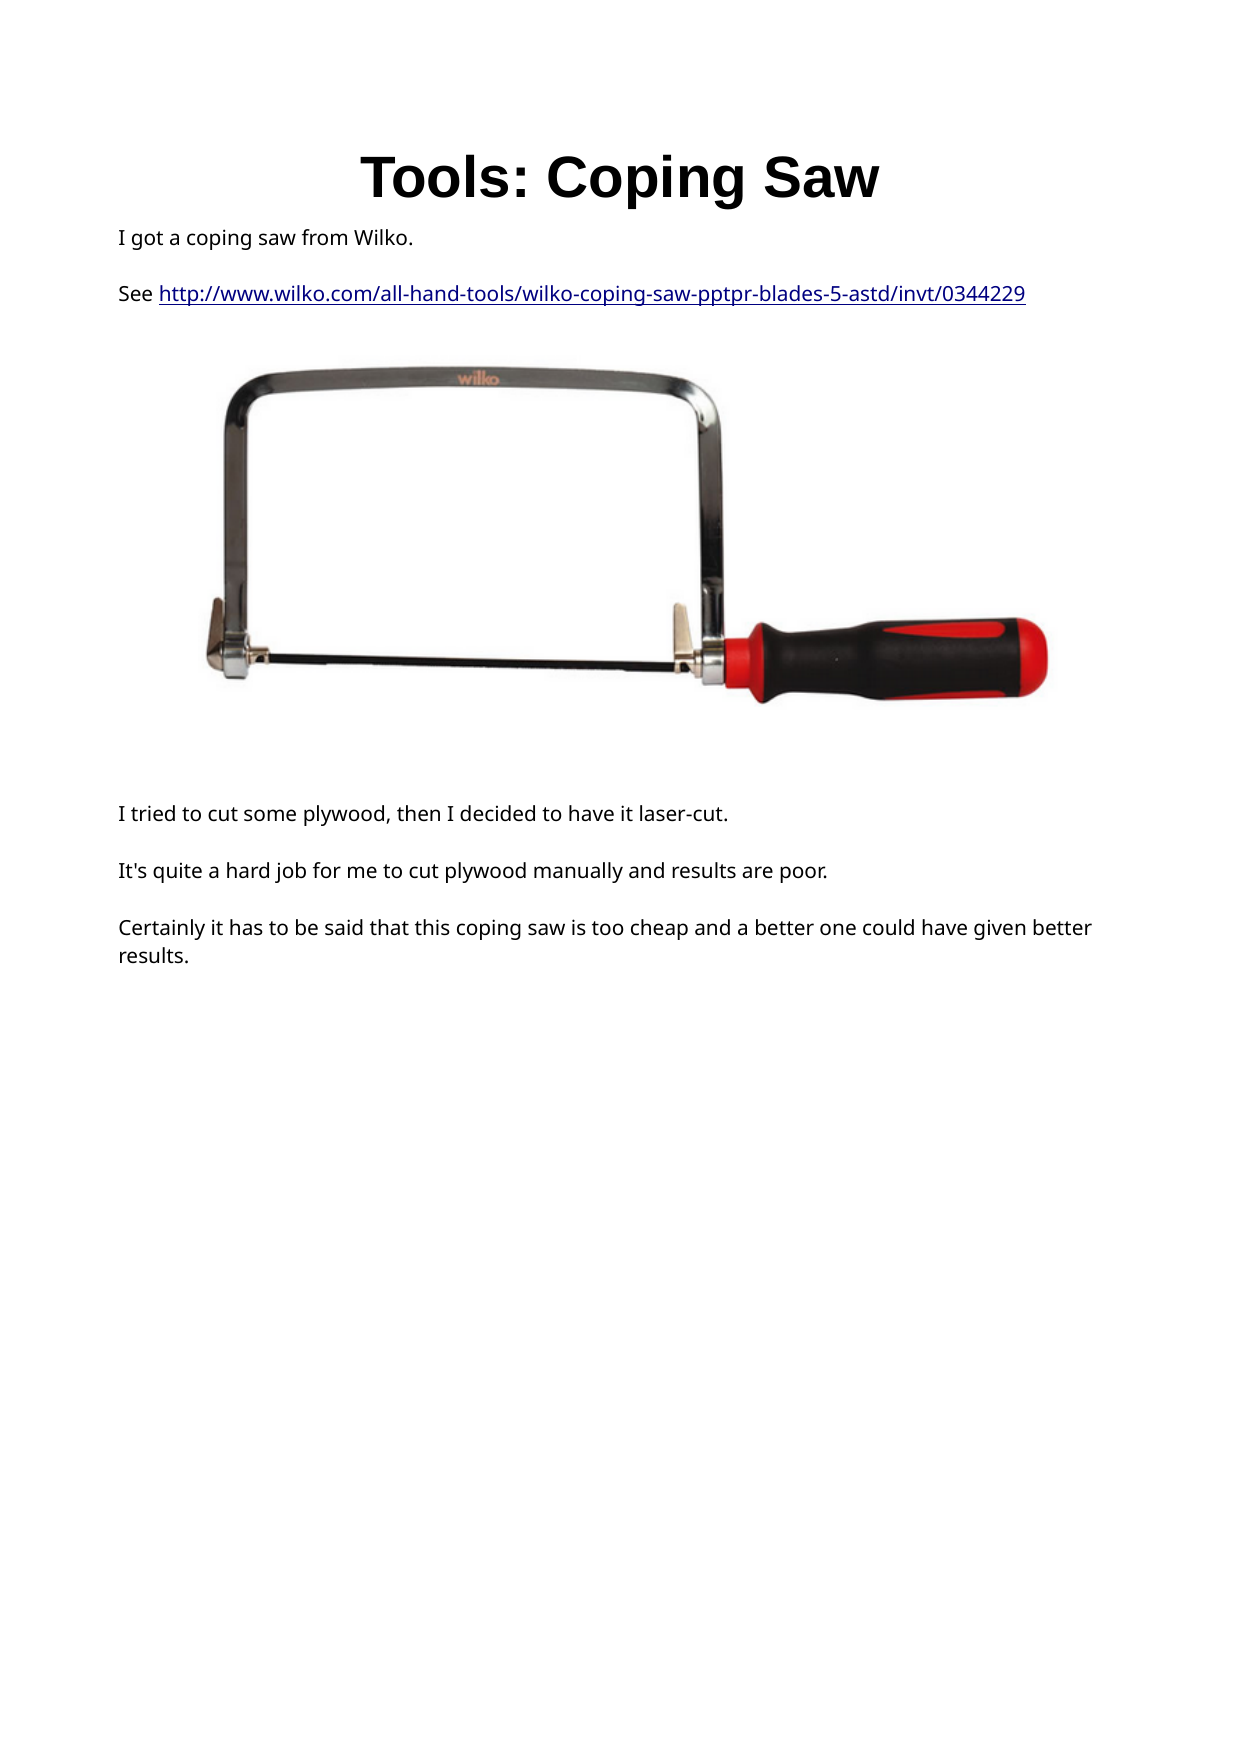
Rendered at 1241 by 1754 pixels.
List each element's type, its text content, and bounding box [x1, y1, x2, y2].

text It's quite a hard job for me to cut plywood manually and results are poor. [118, 856, 1122, 884]
picture [118, 308, 1123, 771]
text See http://www.wilko.com/all-hand-tools/wilko-coping-saw-pptpr-blades-5-astd/invt/0344229 [118, 279, 1122, 308]
text I tried to cut some plywood, then I decided to have it laser-cut. [118, 799, 1122, 827]
text Certainly it has to be said that this coping saw is too cheap and a better one could have given better results. [118, 913, 1122, 969]
title Tools: Coping Saw [118, 143, 1122, 210]
text I got a coping saw from Wilko. [118, 223, 1122, 251]
